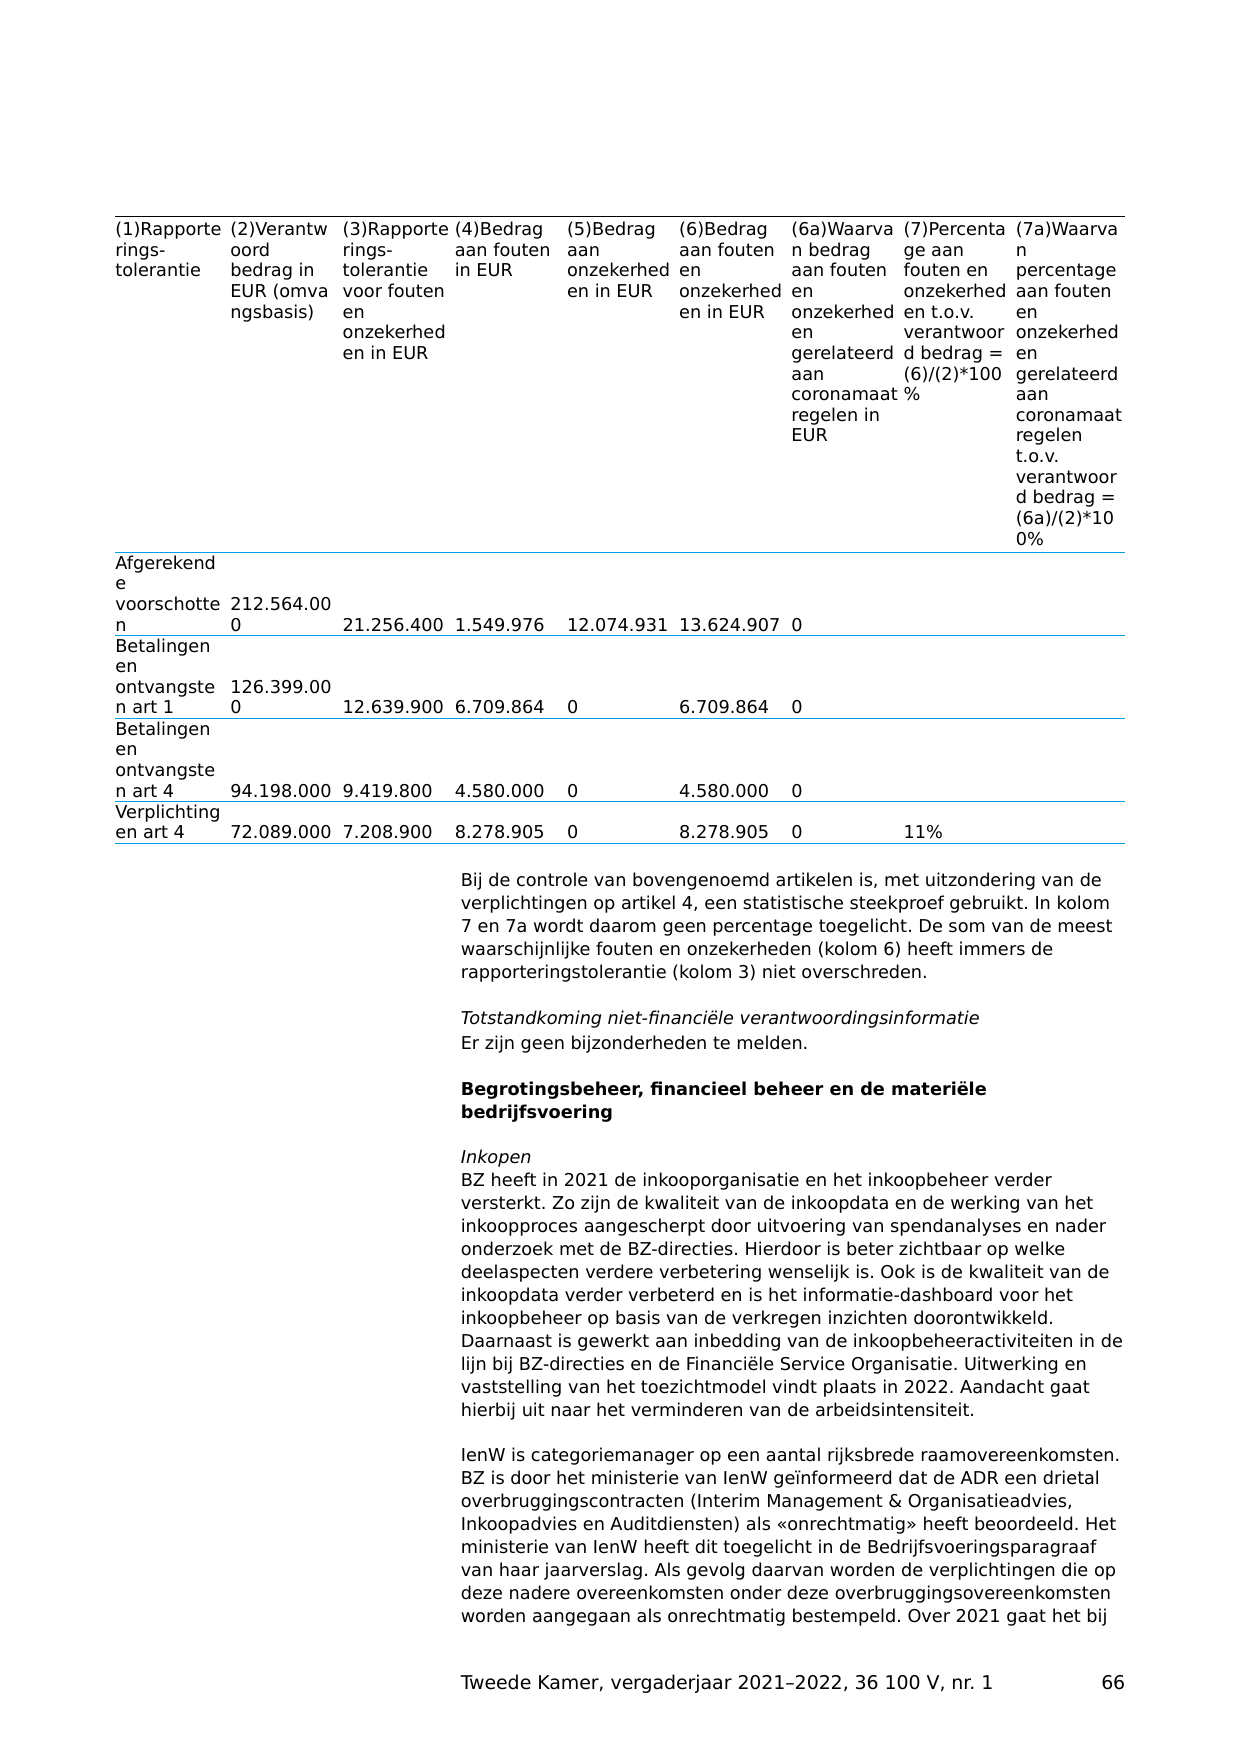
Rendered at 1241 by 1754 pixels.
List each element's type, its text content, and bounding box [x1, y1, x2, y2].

table_cell Betalingen en ontvangsten art 1 [115, 636, 227, 718]
text Bij de controle van bovengenoemd artikelen is, met uitzondering van de verplichtingen op artikel 4, een statistische steekproef gebruikt. In kolom 7 en 7a wordt daarom geen percentage toegelicht. De som van de meest waarschijnlijke fouten en onzekerheden (kolom 6) heeft immers de rapporteringstolerantie (kolom 3) niet overschreden. [461, 868, 1125, 983]
table_cell 21.256.400 [340, 553, 452, 635]
text Er zijn geen bijzonderheden te melden. [461, 1031, 1125, 1054]
table_cell 12.074.931 [564, 553, 676, 635]
table_cell (7a)Waarvan percentage aan fouten en onzekerheden gerelateerd aan coronamaatregelen t.o.v. verantwoord bedrag = (6a)/(2)*100% [1013, 217, 1125, 552]
table_cell 13.624.907 [676, 553, 788, 635]
table_cell (5)Bedrag aan onzekerheden in EUR [564, 217, 676, 552]
table_cell [1013, 802, 1125, 843]
table_cell [1013, 553, 1125, 635]
table_cell 4.580.000 [676, 719, 788, 801]
table_cell [1013, 636, 1125, 718]
table_cell 0 [788, 802, 900, 843]
table_cell 4.580.000 [452, 719, 564, 801]
table_cell (7)Percentage aan fouten en onzekerheden t.o.v. verantwoord bedrag = (6)/(2)*100% [900, 217, 1013, 552]
table_cell Afgerekende voorschotten [115, 553, 227, 635]
text Begrotingsbeheer, financieel beheer en de materiële bedrijfsvoering [461, 1077, 1125, 1123]
table_cell 94.198.000 [227, 719, 339, 801]
table_cell [1013, 719, 1125, 801]
table_cell 12.639.900 [340, 636, 452, 718]
table_cell (3)Rapporterings-tolerantie voor fouten en onzekerheden in EUR [340, 217, 452, 552]
table_cell 6.709.864 [676, 636, 788, 718]
table_cell (6)Bedrag aan fouten en onzekerheden in EUR [676, 217, 788, 552]
table_cell 126.399.000 [227, 636, 339, 718]
table_cell Verplichtingen art 4 [115, 802, 227, 843]
table_cell 8.278.905 [452, 802, 564, 843]
text Totstandkoming niet-financiële verantwoordingsinformatie [461, 1006, 1125, 1029]
table_cell 0 [564, 636, 676, 718]
table_cell 0 [788, 553, 900, 635]
table_cell (2)Verantwoord bedrag in EUR (omvangsbasis) [227, 217, 339, 552]
table_cell 0 [788, 636, 900, 718]
text IenW is categoriemanager op een aantal rijksbrede raamovereenkomsten. BZ is door het ministerie van IenW geïnformeerd dat de ADR een drietal overbruggingscontracten (Interim Management & Organisatieadvies, Inkoopadvies en Auditdiensten) als «onrechtmatig» heeft beoordeeld. Het ministerie van IenW heeft dit toegelicht in de Bedrijfsvoeringsparagraaf van haar jaarverslag. Als gevolg daarvan worden de verplichtingen die op deze nadere overeenkomsten onder deze overbruggingsovereenkomsten worden aangegaan als onrechtmatig bestempeld. Over 2021 gaat het bij [461, 1443, 1125, 1627]
table_cell [900, 719, 1013, 801]
table_cell Betalingen en ontvangsten art 4 [115, 719, 227, 801]
table_header Tabel 14 Overzicht overschrijdingen rapporteringstoleranties fouten en onzekerheden [115, 191, 1125, 216]
table_cell 212.564.000 [227, 553, 339, 635]
table_cell (6a)Waarvan bedrag aan fouten en onzekerheden gerelateerd aan coronamaatregelen in EUR [788, 217, 900, 552]
table_cell 9.419.800 [340, 719, 452, 801]
table_cell (1)Rapporterings-tolerantie [115, 217, 227, 552]
table_cell 72.089.000 [227, 802, 339, 843]
table_cell 8.278.905 [676, 802, 788, 843]
table_cell 6.709.864 [452, 636, 564, 718]
table_cell 0 [564, 802, 676, 843]
table_cell [900, 553, 1013, 635]
table_cell 11% [900, 802, 1013, 843]
table_cell 7.208.900 [340, 802, 452, 843]
table_cell (4)Bedrag aan fouten in EUR [452, 217, 564, 552]
table_cell [900, 636, 1013, 718]
table_cell 0 [788, 719, 900, 801]
table_cell 1.549.976 [452, 553, 564, 635]
table_cell 0 [564, 719, 676, 801]
text Inkopen BZ heeft in 2021 de inkooporganisatie en het inkoopbeheer verder versterkt. Zo zijn de kwaliteit van de inkoopdata en de werking van het inkoopproces aangescherpt door uitvoering van spendanalyses en nader onderzoek met de BZ-directies. Hierdoor is beter zichtbaar op welke deelaspecten verdere verbetering wenselijk is. Ook is de kwaliteit van de inkoopdata verder verbeterd en is het informatie-dashboard voor het inkoopbeheer op basis van de verkregen inzichten doorontwikkeld. Daarnaast is gewerkt aan inbedding van de inkoopbeheeractiviteiten in de lijn bij BZ-directies en de Financiële Service Organisatie. Uitwerking en vaststelling van het toezichtmodel vindt plaats in 2022. Aandacht gaat hierbij uit naar het verminderen van de arbeidsintensiteit. [461, 1146, 1125, 1421]
